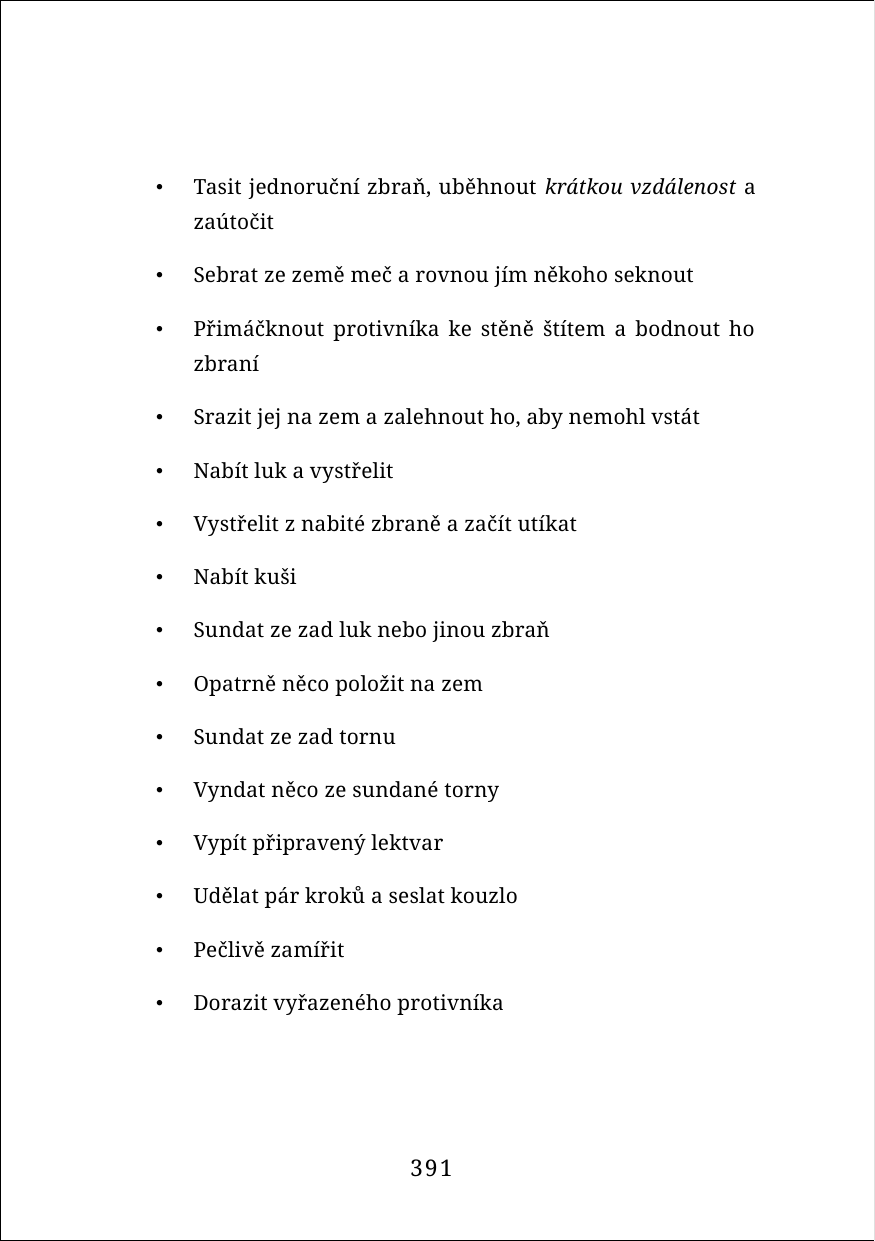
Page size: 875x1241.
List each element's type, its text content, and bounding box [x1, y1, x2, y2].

list Opatrně něco položit na zem [156, 669, 756, 697]
list Přimáčknout protivníka ke stěně štítem a bodnout ho zbraní [156, 314, 756, 378]
list Udělat pár kroků a seslat kouzlo [156, 882, 756, 910]
list Sundat ze zad luk nebo jinou zbraň [156, 615, 756, 644]
list Nabít kuši [156, 562, 756, 591]
list Pečlivě zamířit [156, 935, 756, 963]
list Vyndat něco ze sundané torny [156, 775, 756, 803]
list Vystřelit z nabité zbraně a začít utíkat [156, 509, 756, 537]
list Dorazit vyřazeného protivníka [156, 988, 756, 1016]
list Srazit jej na zem a zalehnout ho, aby nemohl vstát [156, 402, 756, 431]
list Vypít připravený lektvar [156, 828, 756, 857]
list Sebrat ze země meč a rovnou jím někoho seknout [156, 261, 756, 289]
list Tasit jednoruční zbraň, uběhnout krátkou vzdálenost a zaútočit [156, 172, 756, 236]
list Nabít luk a vystřelit [156, 456, 756, 484]
list Sundat ze zad tornu [156, 722, 756, 750]
